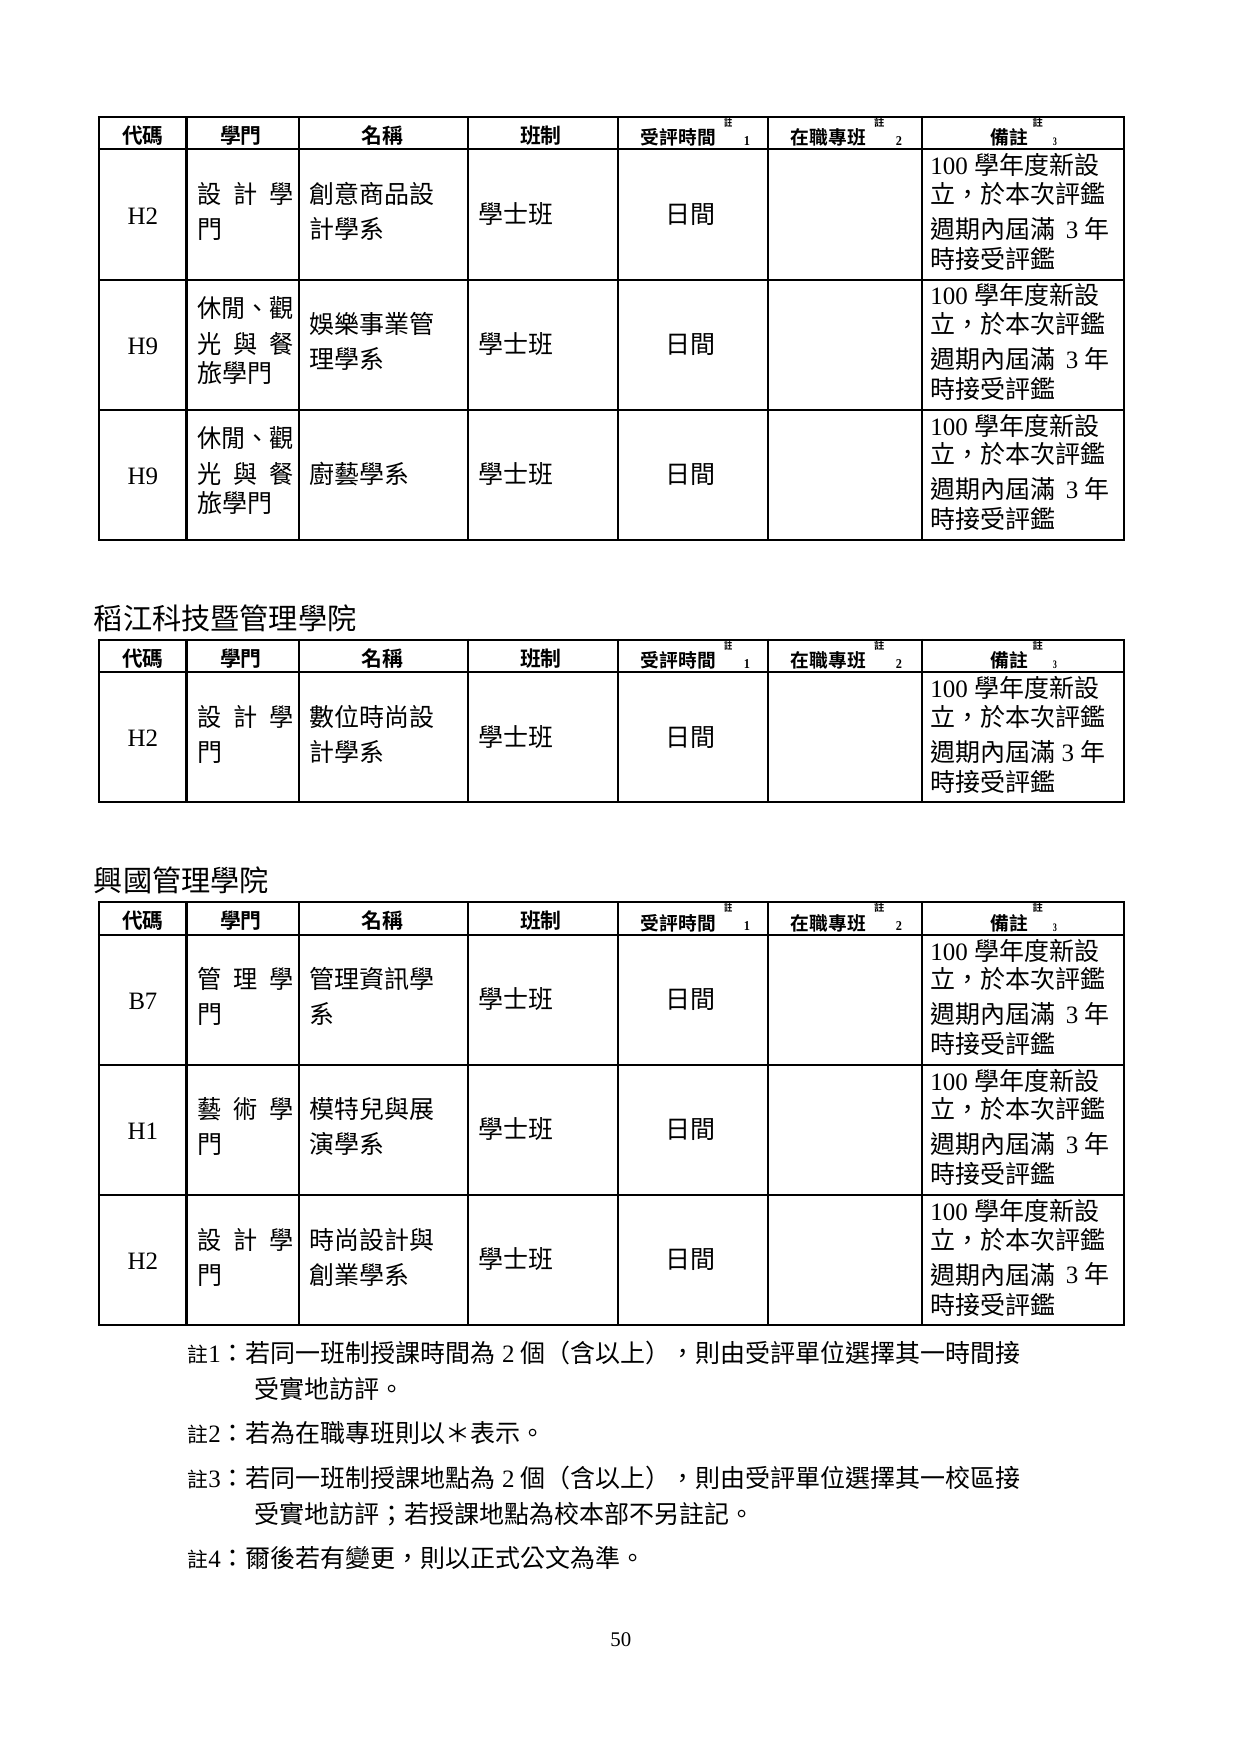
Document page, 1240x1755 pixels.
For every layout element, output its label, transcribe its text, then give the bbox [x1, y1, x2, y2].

table_cell [1059, 129, 1123, 148]
table_cell [769, 1160, 886, 1190]
table_cell 立，於本次評鑑 [923, 704, 1123, 732]
table_cell [100, 673, 185, 703]
table_cell [100, 1030, 185, 1060]
table_cell [734, 505, 767, 518]
table_cell [769, 411, 886, 441]
table_cell [619, 311, 734, 323]
table_cell [188, 1196, 298, 1226]
table_cell 100 學年度新設 [923, 1196, 1123, 1226]
table_cell [188, 1060, 298, 1064]
table_cell 門 [188, 995, 298, 1030]
table_cell 日間 [619, 704, 734, 752]
table_cell [734, 311, 767, 323]
table_cell [300, 375, 467, 388]
table_cell [886, 441, 921, 453]
table_cell [100, 1066, 185, 1096]
table_cell [886, 519, 921, 535]
table_cell [188, 1030, 298, 1060]
table_cell 計學系 [300, 732, 467, 767]
table_cell [1059, 1160, 1123, 1190]
table_cell [619, 1066, 734, 1096]
table_cell [1059, 388, 1123, 404]
table_cell 日間 [619, 181, 734, 229]
table_cell [619, 1015, 734, 1030]
table_cell [886, 1190, 921, 1194]
table_cell [100, 535, 185, 539]
table_cell 光 與 餐 [188, 323, 298, 360]
table_cell 藝 術 學 [188, 1096, 298, 1125]
table_cell [734, 210, 767, 229]
table_cell [734, 340, 767, 360]
table_cell [100, 360, 185, 375]
table_cell [100, 1145, 185, 1160]
table_cell [100, 1320, 185, 1324]
table_header 註 [619, 641, 734, 651]
text 50 [94, 1627, 1147, 1651]
table_cell [300, 1160, 467, 1190]
table_cell [100, 519, 185, 535]
table_header 名稱 [300, 118, 467, 148]
table_cell [188, 768, 298, 797]
table_cell 廚藝學系 [300, 453, 467, 490]
table_cell [769, 1255, 886, 1275]
table_header 1 [734, 641, 767, 671]
table_cell [769, 1030, 886, 1060]
table_header 代碼 [100, 118, 185, 148]
table_cell [469, 1030, 617, 1060]
table_cell 備註 [923, 914, 1045, 933]
list 2：若為在職專班則以＊表示。 [187, 1418, 1122, 1448]
table_cell [886, 1145, 921, 1160]
table_cell [619, 1190, 734, 1194]
table_cell [100, 797, 185, 801]
table_cell 100 學年度新設 [923, 673, 1123, 703]
table_cell [769, 210, 886, 229]
table_cell B7 [100, 966, 185, 1015]
table_cell [619, 360, 734, 375]
table_cell 門 [188, 732, 298, 767]
table_header 註 [769, 903, 886, 914]
table_cell [619, 281, 734, 311]
table_cell 演學系 [300, 1125, 467, 1160]
table_cell [769, 1290, 886, 1320]
table_cell [886, 1320, 921, 1324]
table_cell 日間 [619, 323, 734, 360]
table_cell [769, 281, 886, 311]
table_cell [469, 768, 617, 797]
table_cell 立，於本次評鑑 [923, 966, 1123, 994]
table_cell [734, 936, 767, 966]
table_cell 時接受評鑑 [923, 1030, 1059, 1060]
table_cell [300, 936, 467, 966]
table_header 1 [734, 118, 767, 148]
table_cell [769, 1096, 886, 1125]
table_cell 學士班 [469, 1096, 617, 1145]
table_cell 創業學系 [300, 1255, 467, 1290]
table_cell [188, 519, 298, 535]
table_cell [886, 752, 921, 767]
table_cell [469, 281, 617, 311]
table_cell 在職專班 [769, 129, 886, 148]
table_cell [100, 1275, 185, 1290]
table_cell [886, 732, 921, 752]
table_cell [769, 966, 886, 994]
table_cell [769, 245, 886, 274]
table_cell [100, 1060, 185, 1064]
table_cell 娛樂事業管 [300, 311, 467, 339]
table_cell [1059, 1290, 1123, 1320]
table_cell [469, 388, 617, 404]
table_cell 立，於本次評鑑 [923, 181, 1123, 209]
table_cell [769, 704, 886, 732]
table_cell 門 [188, 210, 298, 245]
table_header 2 [886, 641, 921, 671]
table_cell [1059, 245, 1123, 274]
table_cell [886, 1255, 921, 1275]
table_cell [619, 1145, 734, 1160]
table_header 3 [1045, 903, 1059, 933]
table_header 班制 [469, 903, 617, 933]
table_cell 備註 [923, 129, 1045, 148]
table_cell [469, 230, 617, 245]
table_cell [300, 150, 467, 181]
table_cell 休閒、觀 [188, 411, 298, 453]
table_cell [300, 1066, 467, 1096]
table_cell [300, 388, 467, 404]
table_cell [188, 245, 298, 274]
table_cell [886, 505, 921, 518]
table_cell [886, 1290, 921, 1320]
table_cell [769, 936, 886, 966]
table_cell [1059, 519, 1123, 535]
table_cell [734, 673, 767, 703]
table_cell [769, 995, 886, 1015]
table_header 1 [734, 903, 767, 933]
table_cell [100, 1160, 185, 1190]
table_cell [300, 1320, 467, 1324]
table_cell [769, 768, 886, 797]
table_cell [469, 360, 617, 375]
table_cell [100, 375, 185, 388]
table_cell [886, 1015, 921, 1030]
table_cell 學士班 [469, 323, 617, 360]
table_cell [769, 752, 886, 767]
table_cell [619, 490, 734, 505]
table_cell [769, 1196, 886, 1226]
table_cell [734, 966, 767, 994]
table_cell [469, 1320, 617, 1324]
table_cell [769, 1320, 886, 1324]
table_header 名稱 [300, 641, 467, 671]
table_cell [734, 1196, 767, 1226]
table_cell 模特兒與展 [300, 1096, 467, 1125]
table_cell [886, 535, 921, 539]
table_cell [100, 490, 185, 505]
table_cell [734, 1226, 767, 1255]
table_header 學門 [188, 903, 298, 933]
table_cell [188, 936, 298, 966]
table_cell [886, 768, 921, 797]
table_cell 日間 [619, 453, 734, 490]
table_cell 週期內屆滿 [923, 995, 1059, 1030]
table_cell [769, 519, 886, 535]
table_cell 100 學年度新設 [923, 150, 1123, 181]
table_cell [300, 1196, 467, 1226]
table_cell [886, 470, 921, 490]
table_cell [619, 768, 734, 797]
table_cell [469, 150, 617, 181]
table_cell [769, 1125, 886, 1145]
table_cell [100, 1290, 185, 1320]
table_cell [734, 1160, 767, 1190]
table_cell [769, 535, 886, 539]
table_cell H2 [100, 1226, 185, 1275]
table_cell 數位時尚設 [300, 704, 467, 732]
table_cell [886, 1160, 921, 1190]
table_cell 週期內屆滿 [923, 1255, 1059, 1290]
table_cell [769, 470, 886, 490]
table_cell 3 年 [1059, 470, 1123, 505]
table_cell [769, 388, 886, 404]
table_cell [886, 150, 921, 181]
table_cell [300, 505, 467, 518]
table_cell [619, 1320, 734, 1324]
table_cell 休閒、觀 [188, 281, 298, 323]
table_cell 100 學年度新設 [923, 936, 1123, 966]
table_cell [469, 535, 617, 539]
table_cell 受評時間 [619, 129, 734, 148]
table_cell H9 [100, 453, 185, 490]
table_cell [923, 797, 1045, 801]
table_cell 3 年 [1059, 1125, 1123, 1160]
table_cell [769, 323, 886, 339]
table_header 3 [1045, 118, 1059, 148]
table_cell [469, 375, 617, 388]
table_cell [469, 797, 617, 801]
table_cell 日間 [619, 1096, 734, 1145]
table_cell [886, 1125, 921, 1145]
table_cell [100, 230, 185, 245]
table_header 註 [619, 118, 734, 128]
table_header 代碼 [100, 903, 185, 933]
table_cell [469, 752, 617, 767]
table_cell [619, 535, 734, 539]
table_cell 時接受評鑑 [923, 375, 1059, 404]
table_cell [100, 311, 185, 323]
table_cell [469, 519, 617, 535]
table_cell [734, 535, 767, 539]
table_header 2 [886, 903, 921, 933]
table_cell 100 學年度新設 [923, 1066, 1123, 1096]
table_cell [100, 388, 185, 404]
table_cell [886, 360, 921, 375]
table_header 學門 [188, 641, 298, 671]
table_cell [100, 505, 185, 518]
table_cell [734, 797, 767, 801]
table_cell [734, 230, 767, 245]
table_cell [100, 1015, 185, 1030]
table_cell [734, 1145, 767, 1160]
table_cell [619, 1160, 734, 1190]
table_cell 時接受評鑑 [923, 245, 1059, 274]
table_cell 在職專班 [769, 651, 886, 671]
table_cell 備註 [923, 651, 1045, 671]
table_cell 旅學門 [188, 360, 298, 388]
table_cell [886, 411, 921, 441]
table_cell H9 [100, 323, 185, 360]
table_cell [734, 1066, 767, 1096]
list 1：若同一班制授課時間為 2 個（含以上），則由受評單位選擇其一時間接受實地訪評。 [187, 1334, 1043, 1406]
table_header 班制 [469, 118, 617, 148]
table_cell [769, 311, 886, 323]
table_cell [100, 1196, 185, 1226]
table_cell [886, 323, 921, 339]
table_cell [300, 1030, 467, 1060]
table_cell [734, 1275, 767, 1290]
table_cell [619, 230, 734, 245]
table_cell 立，於本次評鑑 [923, 1226, 1123, 1255]
table_cell [469, 1066, 617, 1096]
table_cell [886, 1066, 921, 1096]
table_cell [300, 281, 467, 311]
table_cell H1 [100, 1096, 185, 1145]
table_header 班制 [469, 641, 617, 671]
table_cell 創意商品設 [300, 181, 467, 209]
table_cell [886, 936, 921, 966]
table_cell [923, 1060, 1123, 1064]
table_cell [734, 1290, 767, 1320]
table_cell 系 [300, 995, 467, 1030]
table_cell 學士班 [469, 1226, 617, 1275]
table_header 名稱 [300, 903, 467, 933]
table_cell [300, 519, 467, 535]
table_cell [1059, 505, 1123, 518]
table_cell [300, 797, 467, 801]
table_cell [619, 150, 734, 181]
table_cell [886, 1275, 921, 1290]
table_cell [619, 1030, 734, 1060]
table_cell [300, 411, 467, 441]
table_cell 設 計 學 [188, 1226, 298, 1255]
table_header 註 [769, 118, 886, 128]
table_cell 在職專班 [769, 914, 886, 933]
table_cell [734, 470, 767, 490]
table_cell 設 計 學 [188, 181, 298, 209]
table_cell [188, 388, 298, 404]
table_cell [100, 1190, 185, 1194]
table_cell 週期內屆滿 [923, 340, 1059, 375]
table_cell 日間 [619, 1226, 734, 1275]
table_cell [619, 1060, 734, 1064]
table_cell [1059, 375, 1123, 388]
table_cell 學士班 [469, 181, 617, 229]
table_cell [769, 1145, 886, 1160]
table_cell 週期內屆滿 [923, 470, 1059, 505]
list 4：爾後若有變更，則以正式公文為準。 [187, 1543, 1122, 1573]
table_cell [1059, 1320, 1123, 1324]
table_cell [769, 441, 886, 453]
table_cell 設 計 學 [188, 704, 298, 732]
table_cell 時接受評鑑 [923, 505, 1059, 535]
table_cell [769, 230, 886, 245]
table_cell 週期內屆滿 [923, 210, 1059, 245]
table_header 註 [769, 641, 886, 651]
table_header 註 [923, 118, 1045, 128]
table_cell [923, 1190, 1123, 1194]
table_cell [769, 797, 886, 801]
table_cell [734, 704, 767, 732]
table_cell 100 學年度新設 [923, 281, 1123, 311]
table_header 學門 [188, 118, 298, 148]
table_cell [619, 245, 734, 274]
table_cell [619, 936, 734, 966]
table_cell [1059, 535, 1123, 539]
table_cell [886, 375, 921, 388]
table_cell 週期內屆滿 [923, 1125, 1059, 1160]
table_cell [100, 281, 185, 311]
table_cell [469, 1275, 617, 1290]
table_cell [886, 966, 921, 994]
table_cell [769, 1275, 886, 1290]
table_cell [469, 505, 617, 518]
table_cell [734, 245, 767, 274]
table_cell [300, 768, 467, 797]
table_cell H2 [100, 181, 185, 229]
table_cell [619, 1275, 734, 1290]
table_cell [188, 150, 298, 181]
table_cell [300, 673, 467, 703]
table_cell 立，於本次評鑑 [923, 311, 1123, 339]
table_cell [734, 453, 767, 470]
table_cell 計學系 [300, 210, 467, 245]
table_cell [769, 1015, 886, 1030]
table_cell [1045, 797, 1123, 801]
table_cell [769, 490, 886, 505]
table_cell [734, 1015, 767, 1030]
table_cell [100, 768, 185, 797]
table_cell [188, 673, 298, 703]
table_header 3 [1045, 641, 1123, 671]
table_cell [619, 1196, 734, 1226]
table_cell 日間 [619, 966, 734, 1015]
table_cell [886, 673, 921, 703]
text 稻江科技暨管理學院 [94, 601, 1122, 636]
table_cell [769, 1226, 886, 1255]
table_cell [886, 388, 921, 404]
table_cell [619, 1290, 734, 1320]
table_cell [734, 1190, 767, 1194]
table_cell [734, 519, 767, 535]
table_cell [886, 311, 921, 323]
table_cell [734, 732, 767, 752]
table_cell [769, 360, 886, 375]
table_cell [469, 936, 617, 966]
table_cell [923, 1320, 1045, 1324]
table_cell [100, 441, 185, 453]
table_cell [886, 181, 921, 209]
table_cell [734, 1096, 767, 1125]
table_cell 3 年 [1059, 995, 1123, 1030]
table_cell 理學系 [300, 340, 467, 375]
table_cell [619, 411, 734, 441]
table_cell [188, 1160, 298, 1190]
table_cell [734, 411, 767, 441]
table_cell 門 [188, 1255, 298, 1290]
table_cell 時接受評鑑 [923, 1290, 1059, 1320]
table_cell 管理資訊學 [300, 966, 467, 994]
table_cell [769, 181, 886, 209]
table_cell [469, 1060, 617, 1064]
table_cell [769, 673, 886, 703]
table_cell 受評時間 [619, 651, 734, 671]
table_cell [734, 181, 767, 209]
table_cell [886, 210, 921, 229]
table_cell [886, 1096, 921, 1125]
table_cell [188, 797, 298, 801]
table_header 代碼 [100, 641, 185, 671]
table_cell [769, 1066, 886, 1096]
table_cell [886, 340, 921, 360]
table_cell [769, 340, 886, 360]
table_cell [886, 245, 921, 274]
table_header 註 [923, 641, 1045, 651]
table_cell [619, 388, 734, 404]
table_header 註 [923, 903, 1045, 914]
table_cell [886, 453, 921, 470]
table_cell [619, 375, 734, 388]
table_header [1059, 903, 1123, 914]
table_cell [619, 797, 734, 801]
table_cell [469, 673, 617, 703]
table_cell 管 理 學 [188, 966, 298, 994]
table_cell [300, 1060, 467, 1064]
table_cell [188, 1190, 298, 1194]
table_cell [469, 245, 617, 274]
text 興國管理學院 [94, 864, 1122, 899]
table_cell [734, 281, 767, 311]
table_cell 3 年 [1059, 340, 1123, 375]
table_cell [734, 1030, 767, 1060]
table_cell [100, 752, 185, 767]
table_header 註 [619, 903, 734, 914]
table_cell [886, 1226, 921, 1255]
table_cell [734, 1255, 767, 1275]
table_cell 光 與 餐 [188, 453, 298, 490]
table_cell [769, 453, 886, 470]
table_cell [469, 411, 617, 441]
table_cell [769, 505, 886, 518]
table_cell 時尚設計與 [300, 1226, 467, 1255]
table_cell [619, 519, 734, 535]
table_cell [886, 490, 921, 505]
table_cell [734, 150, 767, 181]
table_cell [734, 490, 767, 505]
table_cell [1045, 535, 1059, 539]
table_cell [734, 1060, 767, 1064]
table_cell 學士班 [469, 453, 617, 490]
table_cell [100, 936, 185, 966]
table_cell [734, 375, 767, 388]
table_cell [300, 535, 467, 539]
table_cell [734, 441, 767, 453]
table_cell [923, 535, 1045, 539]
table_cell [769, 150, 886, 181]
table_cell [469, 1015, 617, 1030]
table_cell [886, 1060, 921, 1064]
table_cell [300, 245, 467, 274]
table_cell [734, 1125, 767, 1145]
table_cell [734, 995, 767, 1015]
table_header 2 [886, 118, 921, 148]
table_cell 門 [188, 1125, 298, 1160]
table_cell [188, 535, 298, 539]
table_cell [469, 1290, 617, 1320]
table_cell 立，於本次評鑑 [923, 441, 1123, 470]
table_cell [886, 1196, 921, 1226]
table_cell [1045, 1320, 1059, 1324]
table_cell H2 [100, 704, 185, 752]
table_cell [886, 995, 921, 1015]
table_cell 3 年 [1059, 210, 1123, 245]
table_header [1059, 118, 1123, 128]
table_cell 旅學門 [188, 490, 298, 518]
table_cell [100, 150, 185, 181]
table_cell [469, 1145, 617, 1160]
table_cell 學士班 [469, 966, 617, 1015]
list 3：若同一班制授課地點為 2 個（含以上），則由受評單位選擇其一校區接受實地訪評；若授課地點為校本部不另註記。 [187, 1459, 1043, 1531]
table_cell [188, 1320, 298, 1324]
table_cell [619, 505, 734, 518]
table_cell [886, 1030, 921, 1060]
table_cell [619, 752, 734, 767]
table_cell 時接受評鑑 [923, 768, 1123, 797]
table_cell [769, 732, 886, 752]
table_cell [886, 230, 921, 245]
table_cell [886, 704, 921, 732]
table_cell [469, 1160, 617, 1190]
table_cell [619, 441, 734, 453]
table_cell 100 學年度新設 [923, 411, 1123, 441]
table_cell [188, 1290, 298, 1320]
table_cell [469, 311, 617, 323]
table_cell [469, 1196, 617, 1226]
table_cell [886, 281, 921, 311]
table_cell 立，於本次評鑑 [923, 1096, 1123, 1125]
table_cell 學士班 [469, 704, 617, 752]
table_cell [1059, 914, 1123, 933]
table_cell [300, 441, 467, 453]
table_cell [469, 1190, 617, 1194]
table_cell [300, 490, 467, 505]
table_cell [734, 768, 767, 797]
table_cell [188, 1066, 298, 1096]
table_cell 受評時間 [619, 914, 734, 933]
table_cell [300, 1290, 467, 1320]
table_cell [734, 360, 767, 375]
table_cell [734, 388, 767, 404]
table_cell [1059, 1030, 1123, 1060]
table_cell [734, 1320, 767, 1324]
table_cell [734, 752, 767, 767]
table_cell 週期內屆滿 3 年 [923, 732, 1123, 767]
table_cell [619, 673, 734, 703]
table_cell [469, 490, 617, 505]
table_cell [769, 1060, 886, 1064]
table_cell [100, 411, 185, 441]
table_cell [769, 375, 886, 388]
table_cell [734, 323, 767, 339]
table_cell [300, 1190, 467, 1194]
table_cell 3 年 [1059, 1255, 1123, 1290]
table_cell [100, 245, 185, 274]
table_cell [469, 441, 617, 453]
table_cell 時接受評鑑 [923, 1160, 1059, 1190]
table_cell [886, 797, 921, 801]
table_cell [769, 1190, 886, 1194]
